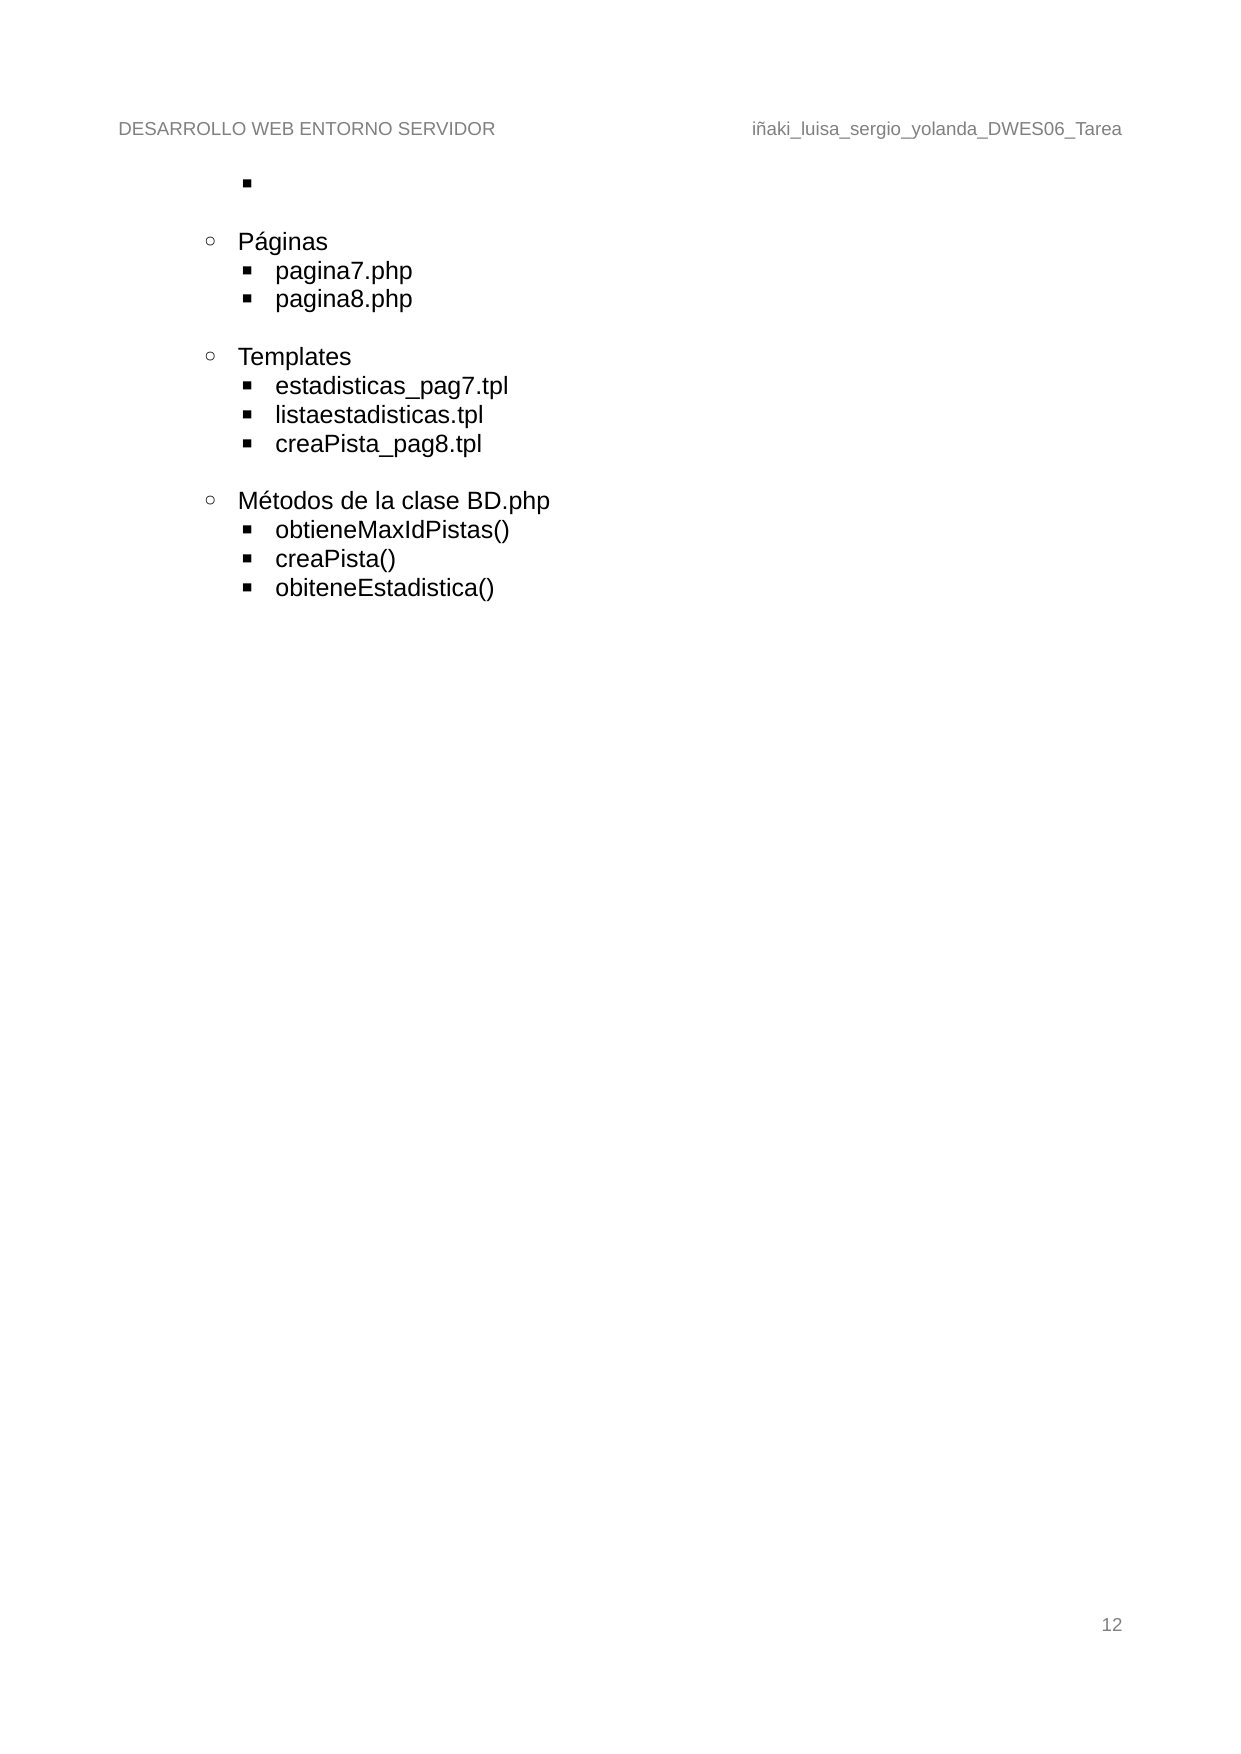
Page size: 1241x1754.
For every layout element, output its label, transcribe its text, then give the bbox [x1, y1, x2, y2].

list Métodos de la clase BD.php [200, 486, 1122, 515]
list obtieneMaxIdPistas() [238, 515, 1122, 544]
list creaPista_pag8.tpl [238, 429, 1122, 457]
list pagina8.php [238, 284, 1122, 313]
list estadisticas_pag7.tpl [238, 371, 1122, 400]
list listaestadisticas.tpl [238, 400, 1122, 429]
list pagina7.php [238, 256, 1122, 284]
list Templates [200, 342, 1122, 371]
list creaPista() [238, 544, 1122, 573]
list Páginas [200, 227, 1122, 256]
list obiteneEstadistica() [238, 573, 1122, 602]
